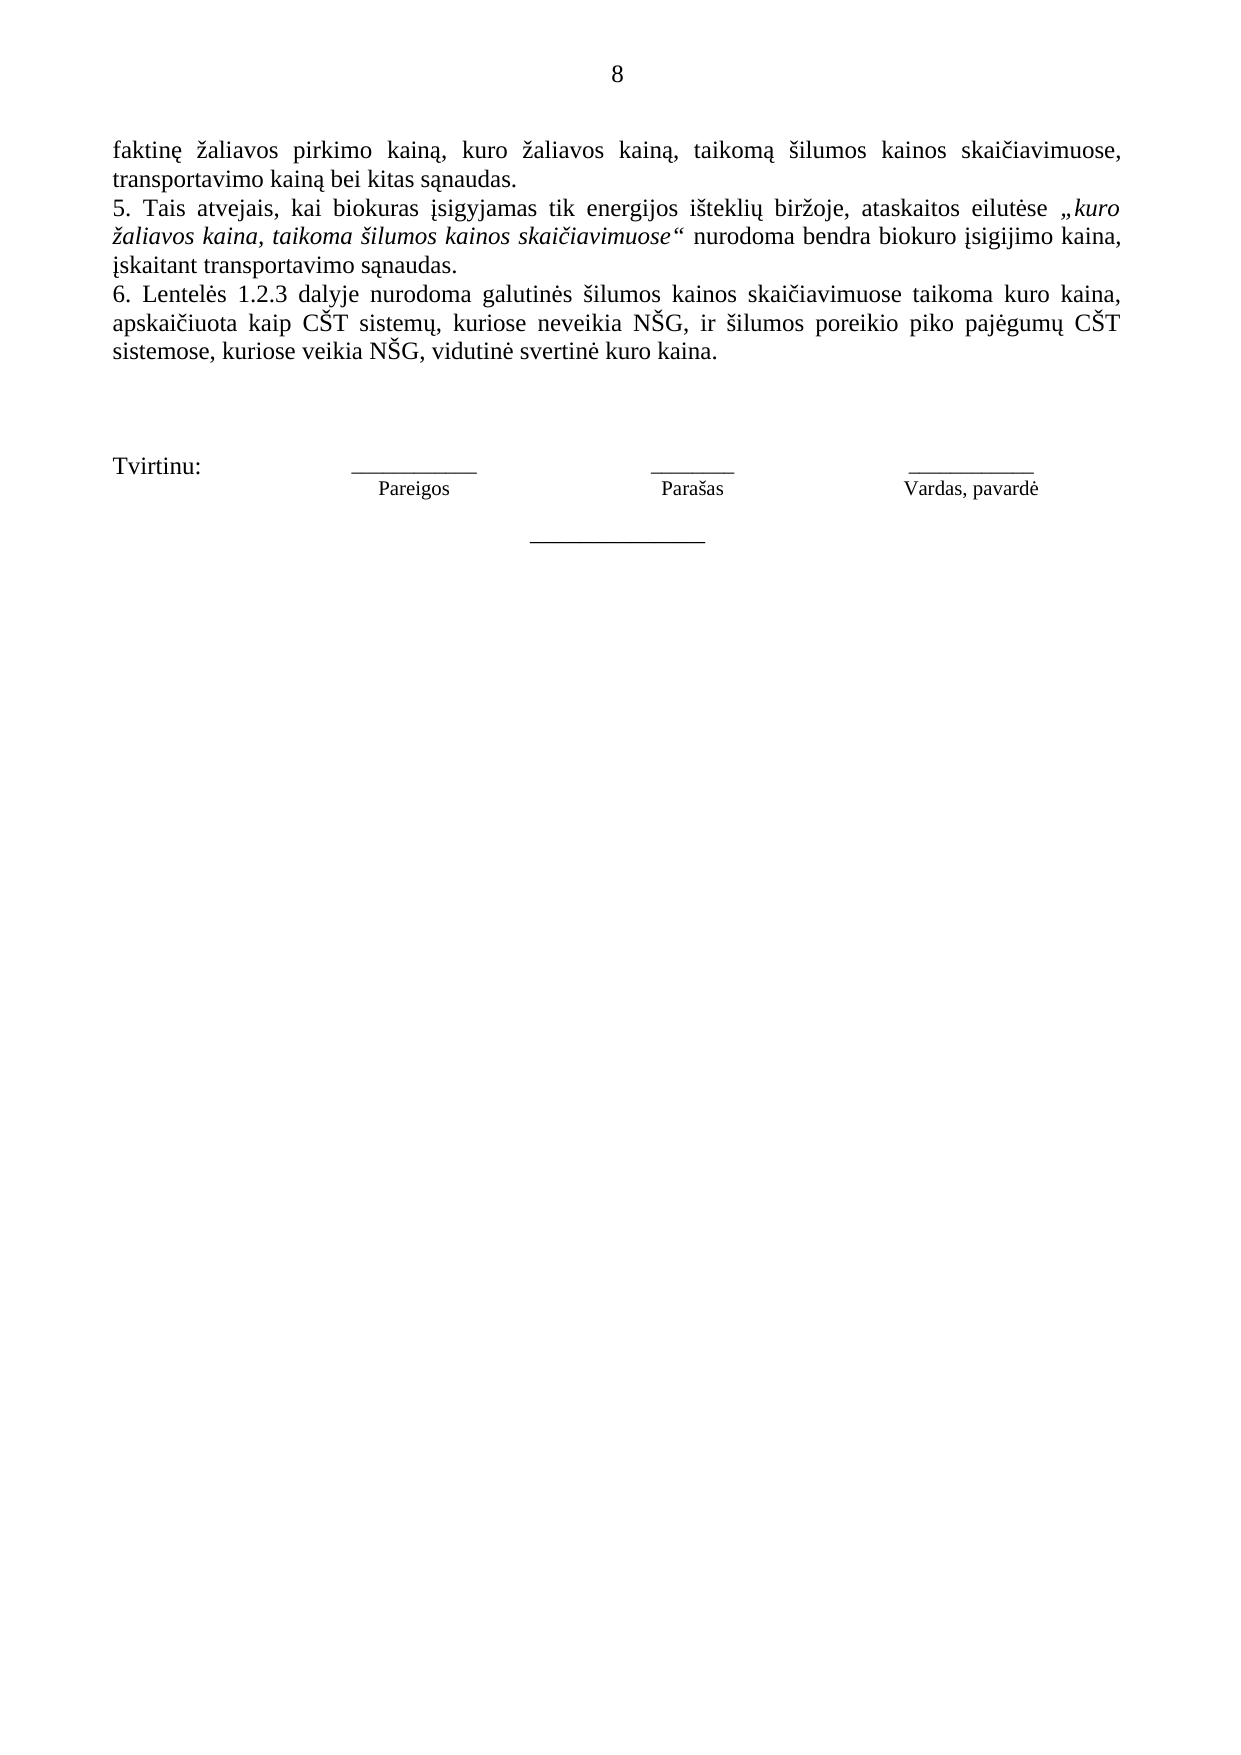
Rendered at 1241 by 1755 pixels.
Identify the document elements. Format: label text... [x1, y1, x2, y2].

text 6. Lentelės 1.2.3 dalyje nurodoma galutinės šilumos kainos skaičiavimuose taikoma kuro kaina, apskaičiuota kaip CŠT sistemų, kuriose neveikia NŠG, ir šilumos poreikio piko pajėgumų CŠT sistemose, kuriose veikia NŠG, vidutinė svertinė kuro kaina. [112, 279, 1122, 365]
table_header ____________ Vardas, pavardė [826, 451, 1116, 517]
table_header ________ Parašas [559, 451, 826, 517]
text faktinę žaliavos pirkimo kainą, kuro žaliavos kainą, taikomą šilumos kainos skaičiavimuose, transportavimo kainą bei kitas sąnaudas. [112, 135, 1122, 193]
text 5. Tais atvejais, kai biokuras įsigyjamas tik energijos išteklių biržoje, ataskaitos eilutėse „kuro žaliavos kaina, taikoma šilumos kainos skaičiavimuose“ nurodoma bendra biokuro įsigijimo kaina, įskaitant transportavimo sąnaudas. [112, 193, 1122, 279]
table_header ____________ Pareigos [269, 451, 559, 517]
text ______________ [112, 517, 1122, 546]
table_header Tvirtinu: [113, 451, 268, 517]
